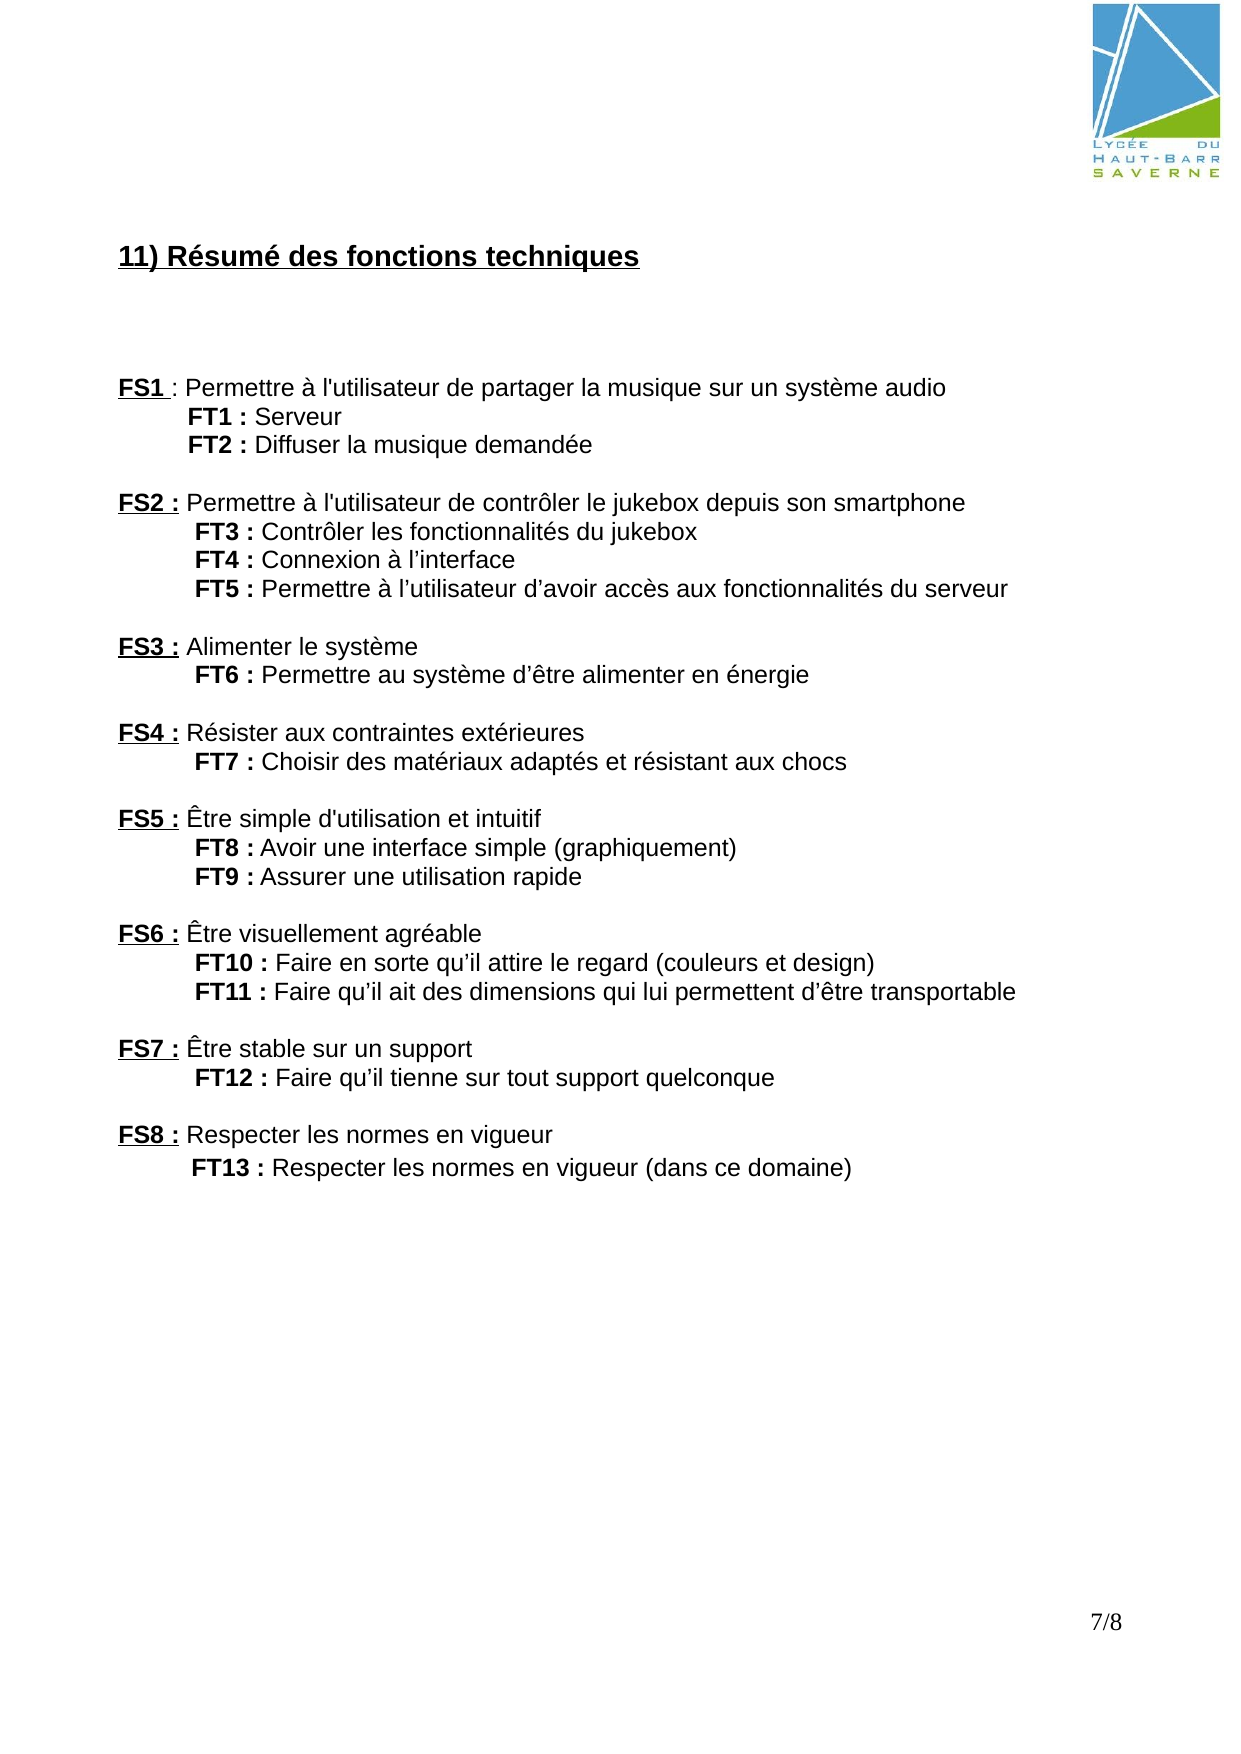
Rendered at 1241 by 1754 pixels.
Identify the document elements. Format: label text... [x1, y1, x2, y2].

picture [1087, 0, 1224, 185]
text FT4 : Connexion à l’interface [118, 545, 1122, 574]
text FS3 : Alimenter le système [118, 632, 1122, 660]
text FS5 : Être simple d'utilisation et intuitif [118, 804, 1122, 833]
text FT10 : Faire en sorte qu’il attire le regard (couleurs et design) [118, 948, 1122, 977]
text FT7 : Choisir des matériaux adaptés et résistant aux chocs [118, 747, 1122, 775]
text FT12 : Faire qu’il tienne sur tout support quelconque [118, 1063, 1122, 1092]
text FT13 : Respecter les normes en vigueur (dans ce domaine) [118, 1149, 1122, 1183]
text 11) Résumé des fonctions techniques [118, 239, 1122, 272]
text FT3 : Contrôler les fonctionnalités du jukebox [118, 517, 1122, 545]
text FT1 : Serveur [118, 402, 1122, 430]
text FT11 : Faire qu’il ait des dimensions qui lui permettent d’être transportable [118, 977, 1122, 1005]
text FT8 : Avoir une interface simple (graphiquement) [118, 833, 1122, 862]
text FS8 : Respecter les normes en vigueur [118, 1120, 1122, 1149]
text FT2 : Diffuser la musique demandée [118, 430, 1122, 459]
text FT9 : Assurer une utilisation rapide [118, 862, 1122, 890]
text FS2 : Permettre à l'utilisateur de contrôler le jukebox depuis son smartphone [118, 488, 1122, 517]
text FS7 : Être stable sur un support [118, 1034, 1122, 1063]
text FT6 : Permettre au système d’être alimenter en énergie [118, 660, 1122, 689]
text FS1 : Permettre à l'utilisateur de partager la musique sur un système audio [118, 373, 1122, 402]
text FT5 : Permettre à l’utilisateur d’avoir accès aux fonctionnalités du serveur [118, 574, 1122, 603]
text FS4 : Résister aux contraintes extérieures [118, 718, 1122, 747]
text FS6 : Être visuellement agréable [118, 919, 1122, 948]
